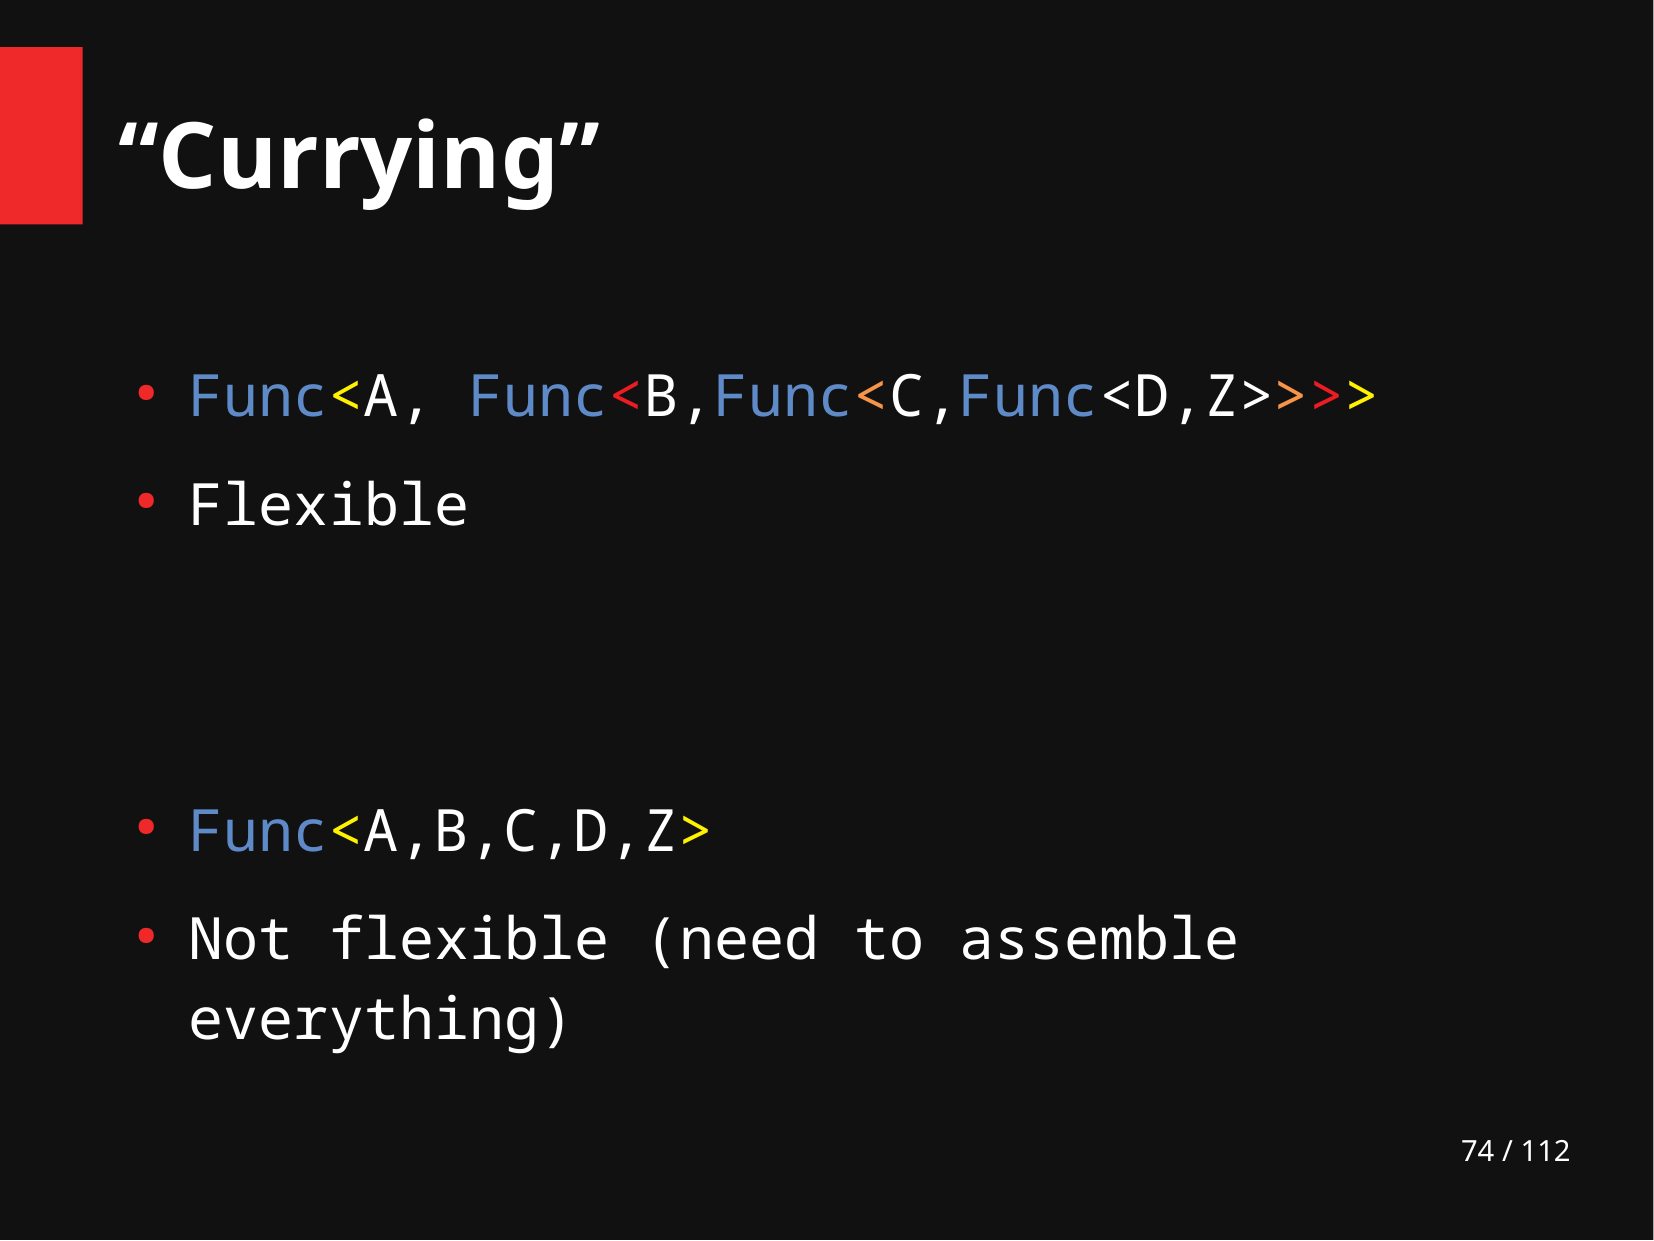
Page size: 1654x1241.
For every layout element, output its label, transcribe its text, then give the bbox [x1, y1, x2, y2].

title “Currying” [118, 49, 1571, 257]
list Func<A, Func<B,Func<C,Func<D,Z>>>> Flexible Func<A,B,C,D,Z> Not flexible (need to assemble everything) [118, 354, 1536, 1074]
